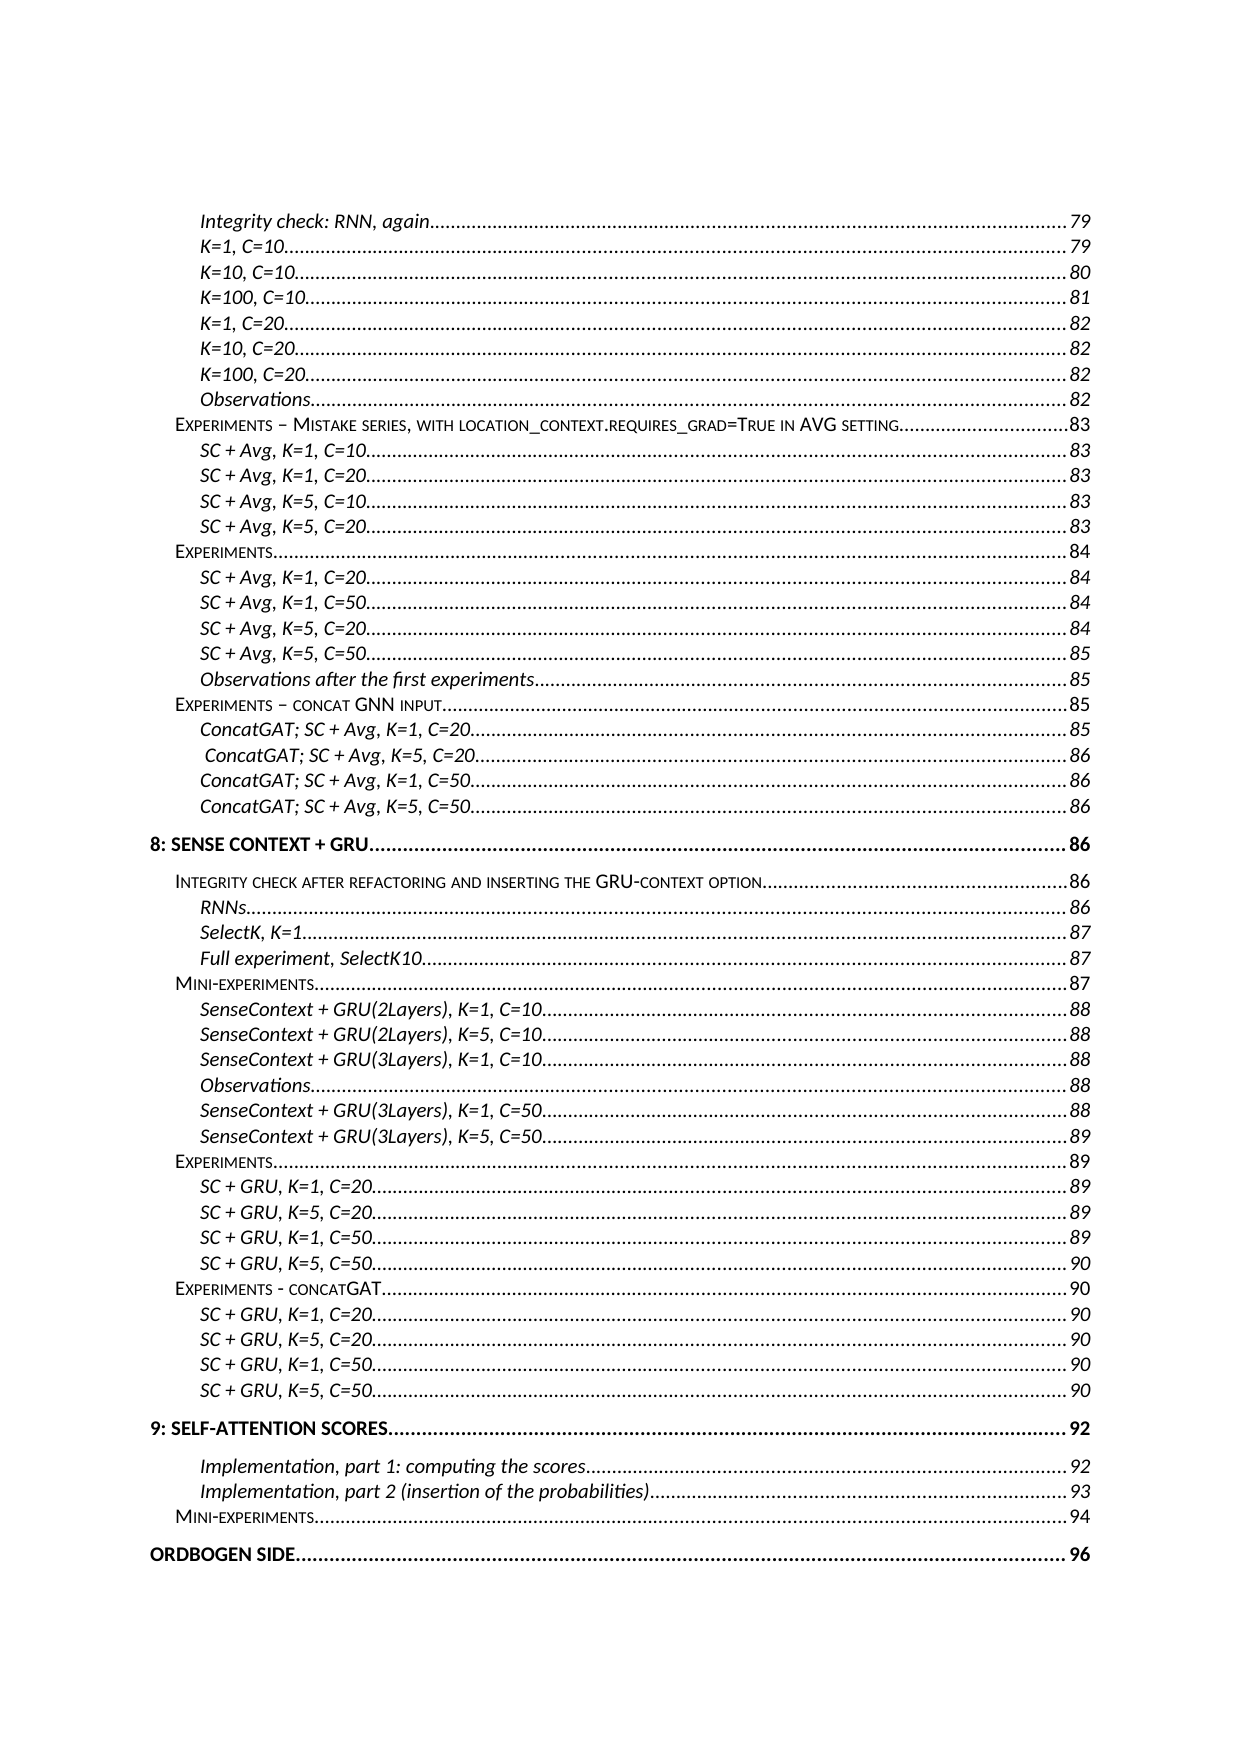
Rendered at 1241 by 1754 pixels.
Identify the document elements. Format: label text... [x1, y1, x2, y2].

text SC + GRU, K=5, C=50 90 [200, 1377, 1090, 1402]
text K=100, C=20 82 [200, 361, 1090, 386]
text SC + Avg, K=1, C=20 84 [200, 564, 1090, 589]
text ConcatGAT; SC + Avg, K=1, C=20 85 [200, 717, 1090, 742]
text ConcatGAT; SC + Avg, K=5, C=20 86 [200, 742, 1090, 767]
text Integrity check after refactoring and inserting the GRU-context option 86 [175, 869, 1090, 894]
text SC + GRU, K=5, C=50 90 [200, 1250, 1090, 1275]
text K=1, C=20 82 [200, 310, 1090, 335]
text Experiments – concat GNN input 85 [175, 691, 1090, 717]
text SC + Avg, K=5, C=20 84 [200, 615, 1090, 640]
text SC + Avg, K=5, C=50 85 [200, 640, 1090, 666]
text SC + Avg, K=1, C=50 84 [200, 589, 1090, 615]
text K=10, C=20 82 [200, 335, 1090, 361]
text Implementation, part 1: computing the scores 92 [200, 1453, 1090, 1478]
text SC + GRU, K=1, C=50 89 [200, 1224, 1090, 1250]
text SenseContext + GRU(3Layers), K=1, C=50 88 [200, 1097, 1090, 1123]
text Mini-experiments 94 [175, 1504, 1090, 1529]
text SC + GRU, K=5, C=20 90 [200, 1326, 1090, 1352]
text Integrity check: RNN, again 79 [200, 208, 1090, 234]
text SenseContext + GRU(2Layers), K=1, C=10 88 [200, 996, 1090, 1021]
text Experiments 89 [175, 1148, 1090, 1174]
text SC + Avg, K=5, C=20 83 [200, 513, 1090, 539]
text ConcatGAT; SC + Avg, K=5, C=50 86 [200, 793, 1090, 818]
text K=100, C=10 81 [200, 284, 1090, 310]
text SenseContext + GRU(2Layers), K=5, C=10 88 [200, 1021, 1090, 1047]
text K=1, C=10 79 [200, 234, 1090, 259]
text K=10, C=10 80 [200, 259, 1090, 284]
text SC + Avg, K=5, C=10 83 [200, 488, 1090, 513]
text SC + GRU, K=1, C=20 90 [200, 1301, 1090, 1326]
text Full experiment, SelectK10 87 [200, 945, 1090, 970]
text Observations 88 [200, 1072, 1090, 1097]
text Implementation, part 2 (insertion of the probabilities) 93 [200, 1478, 1090, 1504]
text SenseContext + GRU(3Layers), K=5, C=50 89 [200, 1123, 1090, 1148]
text Ordbogen Side 96 [150, 1542, 1090, 1567]
text Mini-experiments 87 [175, 970, 1090, 996]
text 8: Sense Context + GRU 86 [150, 831, 1090, 856]
text Experiments - concatGAT 90 [175, 1275, 1090, 1301]
text SenseContext + GRU(3Layers), K=1, C=10 88 [200, 1047, 1090, 1072]
text RNNs 86 [200, 894, 1090, 919]
text Experiments – Mistake series, with location_context.requires_grad=True in AVG setting 83 [175, 412, 1090, 437]
text SC + Avg, K=1, C=20 83 [200, 462, 1090, 488]
text ConcatGAT; SC + Avg, K=1, C=50 86 [200, 767, 1090, 793]
text Experiments 84 [175, 539, 1090, 564]
text SC + Avg, K=1, C=10 83 [200, 437, 1090, 462]
text 9: Self-attention scores 92 [150, 1415, 1090, 1440]
text Observations after the first experiments 85 [200, 666, 1090, 691]
text SC + GRU, K=1, C=50 90 [200, 1352, 1090, 1377]
text SelectK, K=1 87 [200, 919, 1090, 945]
text SC + GRU, K=5, C=20 89 [200, 1199, 1090, 1224]
text Observations 82 [200, 386, 1090, 412]
text SC + GRU, K=1, C=20 89 [200, 1174, 1090, 1199]
